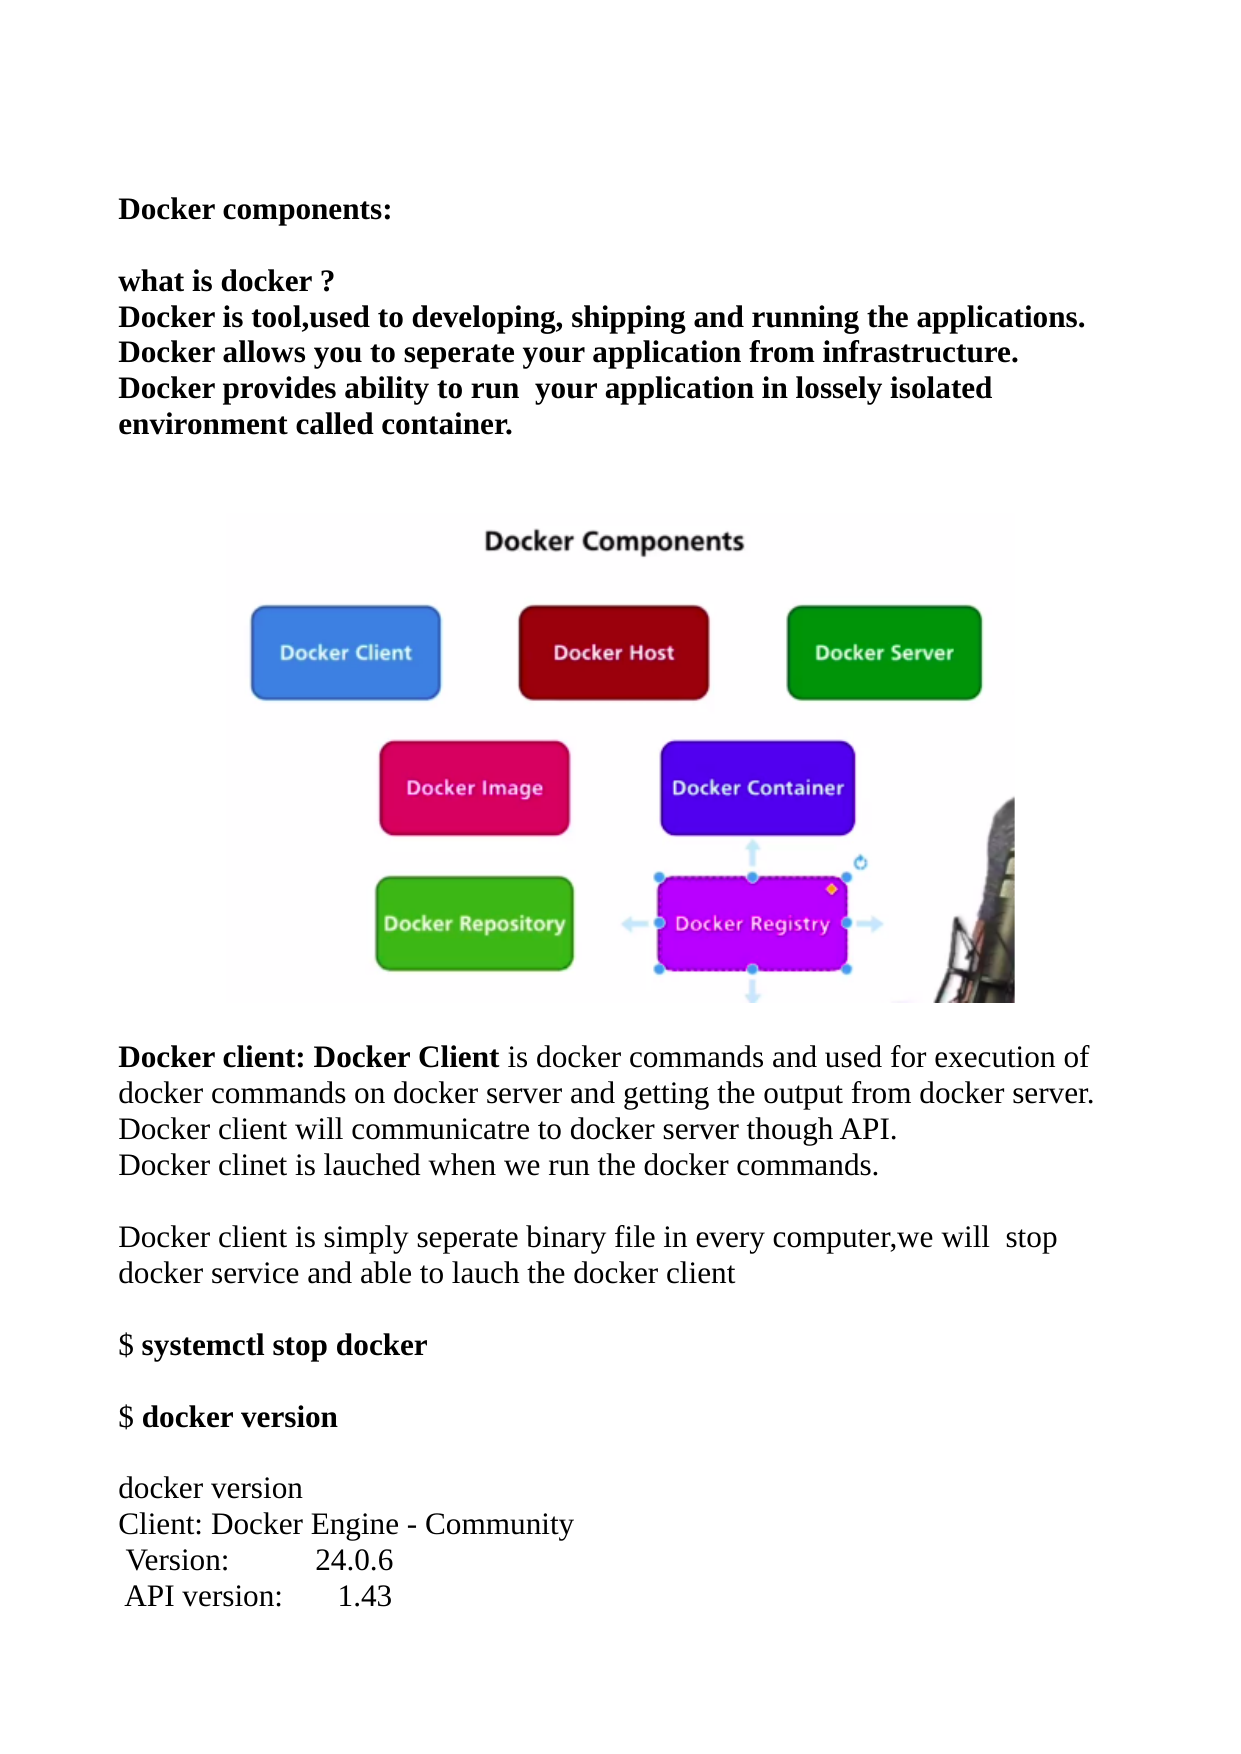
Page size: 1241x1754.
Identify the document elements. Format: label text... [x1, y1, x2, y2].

text Docker clinet is lauched when we run the docker commands. [118, 1146, 1122, 1182]
text Docker provides ability to run your application in lossely isolated environment called container. [118, 370, 1122, 442]
text $ docker version [118, 1398, 1122, 1434]
text Docker is tool,used to developing, shipping and running the applications. [118, 298, 1122, 334]
text Docker client will communicatre to docker server though API. [118, 1110, 1122, 1146]
text API version: 1.43 [118, 1577, 1122, 1613]
text docker version [118, 1470, 1122, 1506]
text $ systemctl stop docker [118, 1326, 1122, 1362]
picture [225, 513, 1015, 1003]
text Docker allows you to seperate your application from infrastructure. [118, 334, 1122, 370]
text Version: 24.0.6 [118, 1542, 1122, 1577]
text Client: Docker Engine - Community [118, 1506, 1122, 1542]
text Docker components: [118, 190, 1122, 226]
text what is docker ? [118, 262, 1122, 298]
text Docker client is simply seperate binary file in every computer,we will stop docker service and able to lauch the docker client [118, 1218, 1122, 1290]
text Docker client: Docker Client is docker commands and used for execution of docker commands on docker server and getting the output from docker server. [118, 1038, 1122, 1110]
